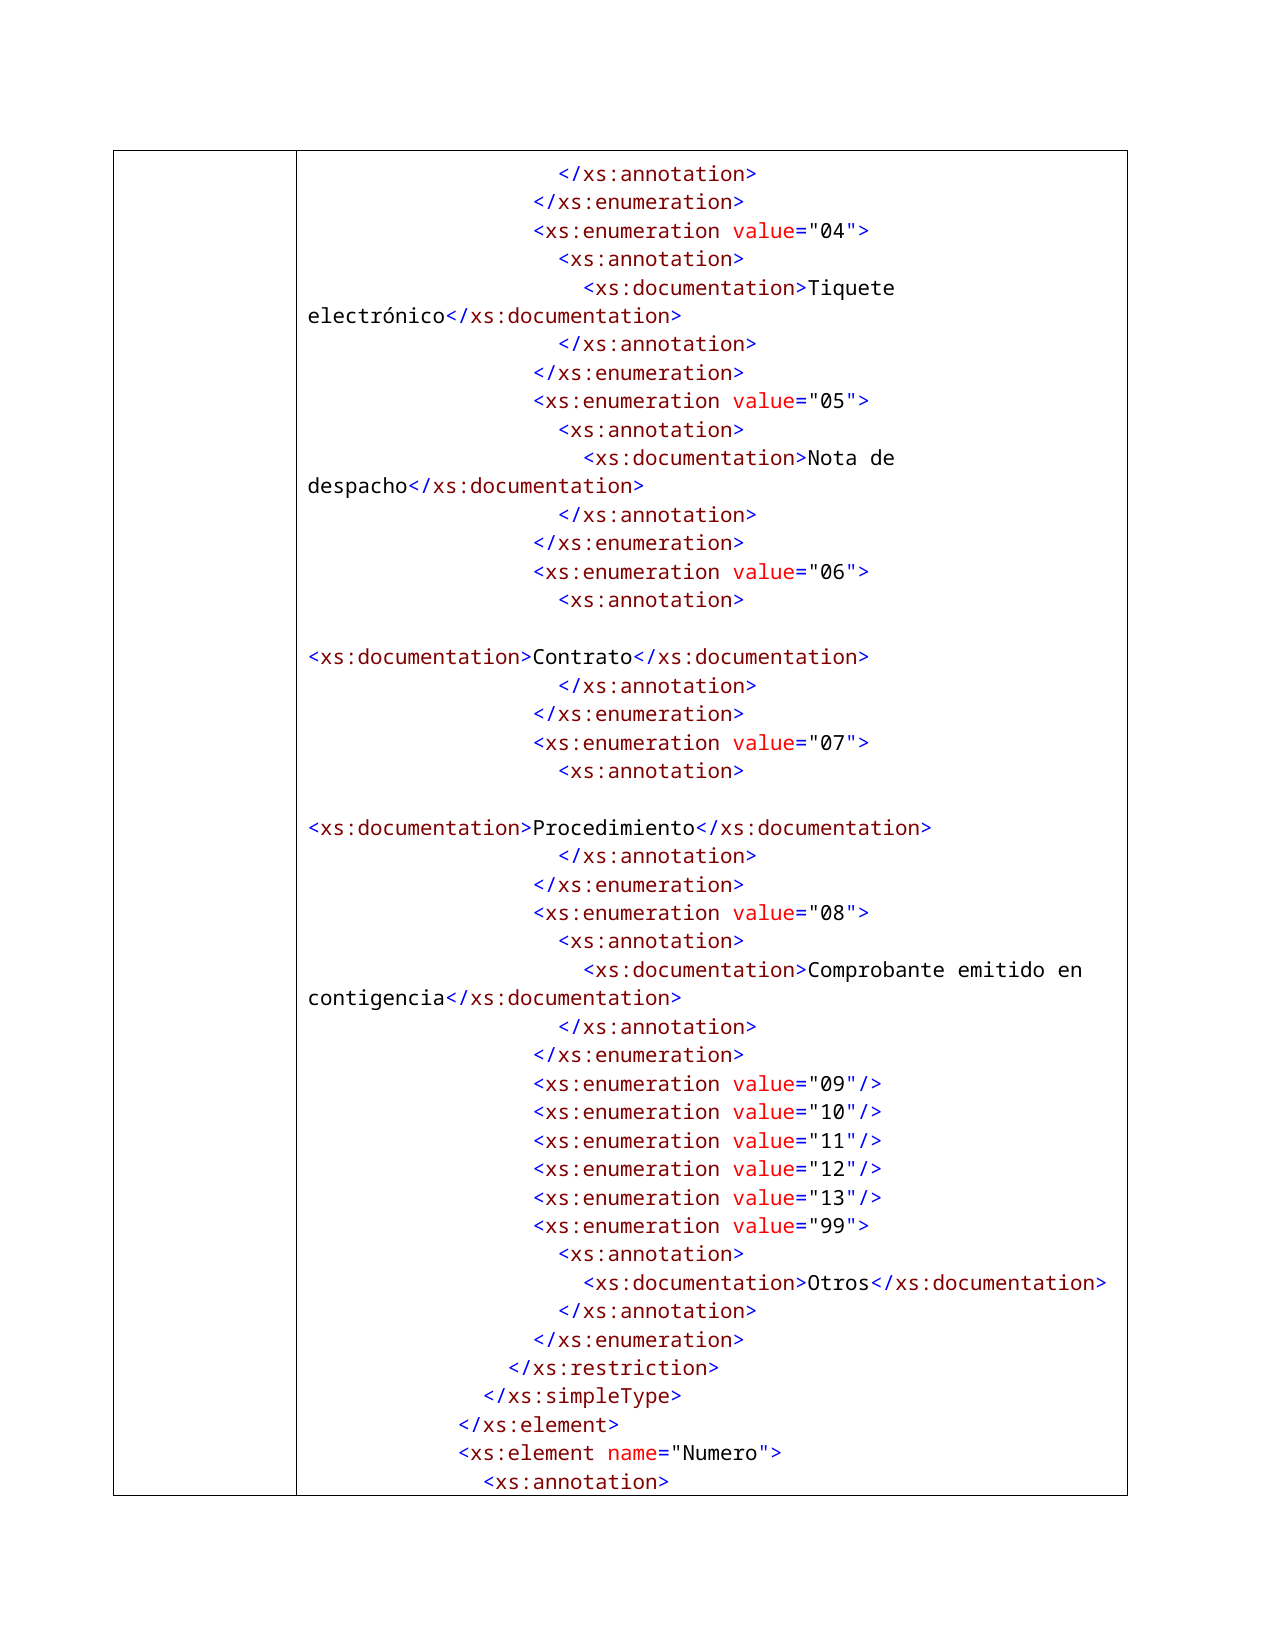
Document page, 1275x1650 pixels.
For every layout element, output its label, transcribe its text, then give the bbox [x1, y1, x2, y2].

table_cell [114, 151, 296, 1495]
table_cell </xs:annotation> </xs:enumeration> <xs:enumeration value="04"> <xs:annotation> <xs:documentation>Tiquete electrónico</xs:documentation> </xs:annotation> </xs:enumeration> <xs:enumeration value="05"> <xs:annotation> <xs:documentation>Nota de despacho</xs:documentation> </xs:annotation> </xs:enumeration> <xs:enumeration value="06"> <xs:annotation> <xs:documentation>Contrato</xs:documentation> </xs:annotation> </xs:enumeration> <xs:enumeration value="07"> <xs:annotation> <xs:documentation>Procedimiento</xs:documentation> </xs:annotation> </xs:enumeration> <xs:enumeration value="08"> <xs:annotation> <xs:documentation>Comprobante emitido en contigencia</xs:documentation> </xs:annotation> </xs:enumeration> <xs:enumeration value="09"/> <xs:enumeration value="10"/> <xs:enumeration value="11"/> <xs:enumeration value="12"/> <xs:enumeration value="13"/> <xs:enumeration value="99"> <xs:annotation> <xs:documentation>Otros</xs:documentation> </xs:annotation> </xs:enumeration> </xs:restriction> </xs:simpleType> </xs:element> <xs:element name="Numero"> <xs:annotation> [297, 151, 1127, 1495]
